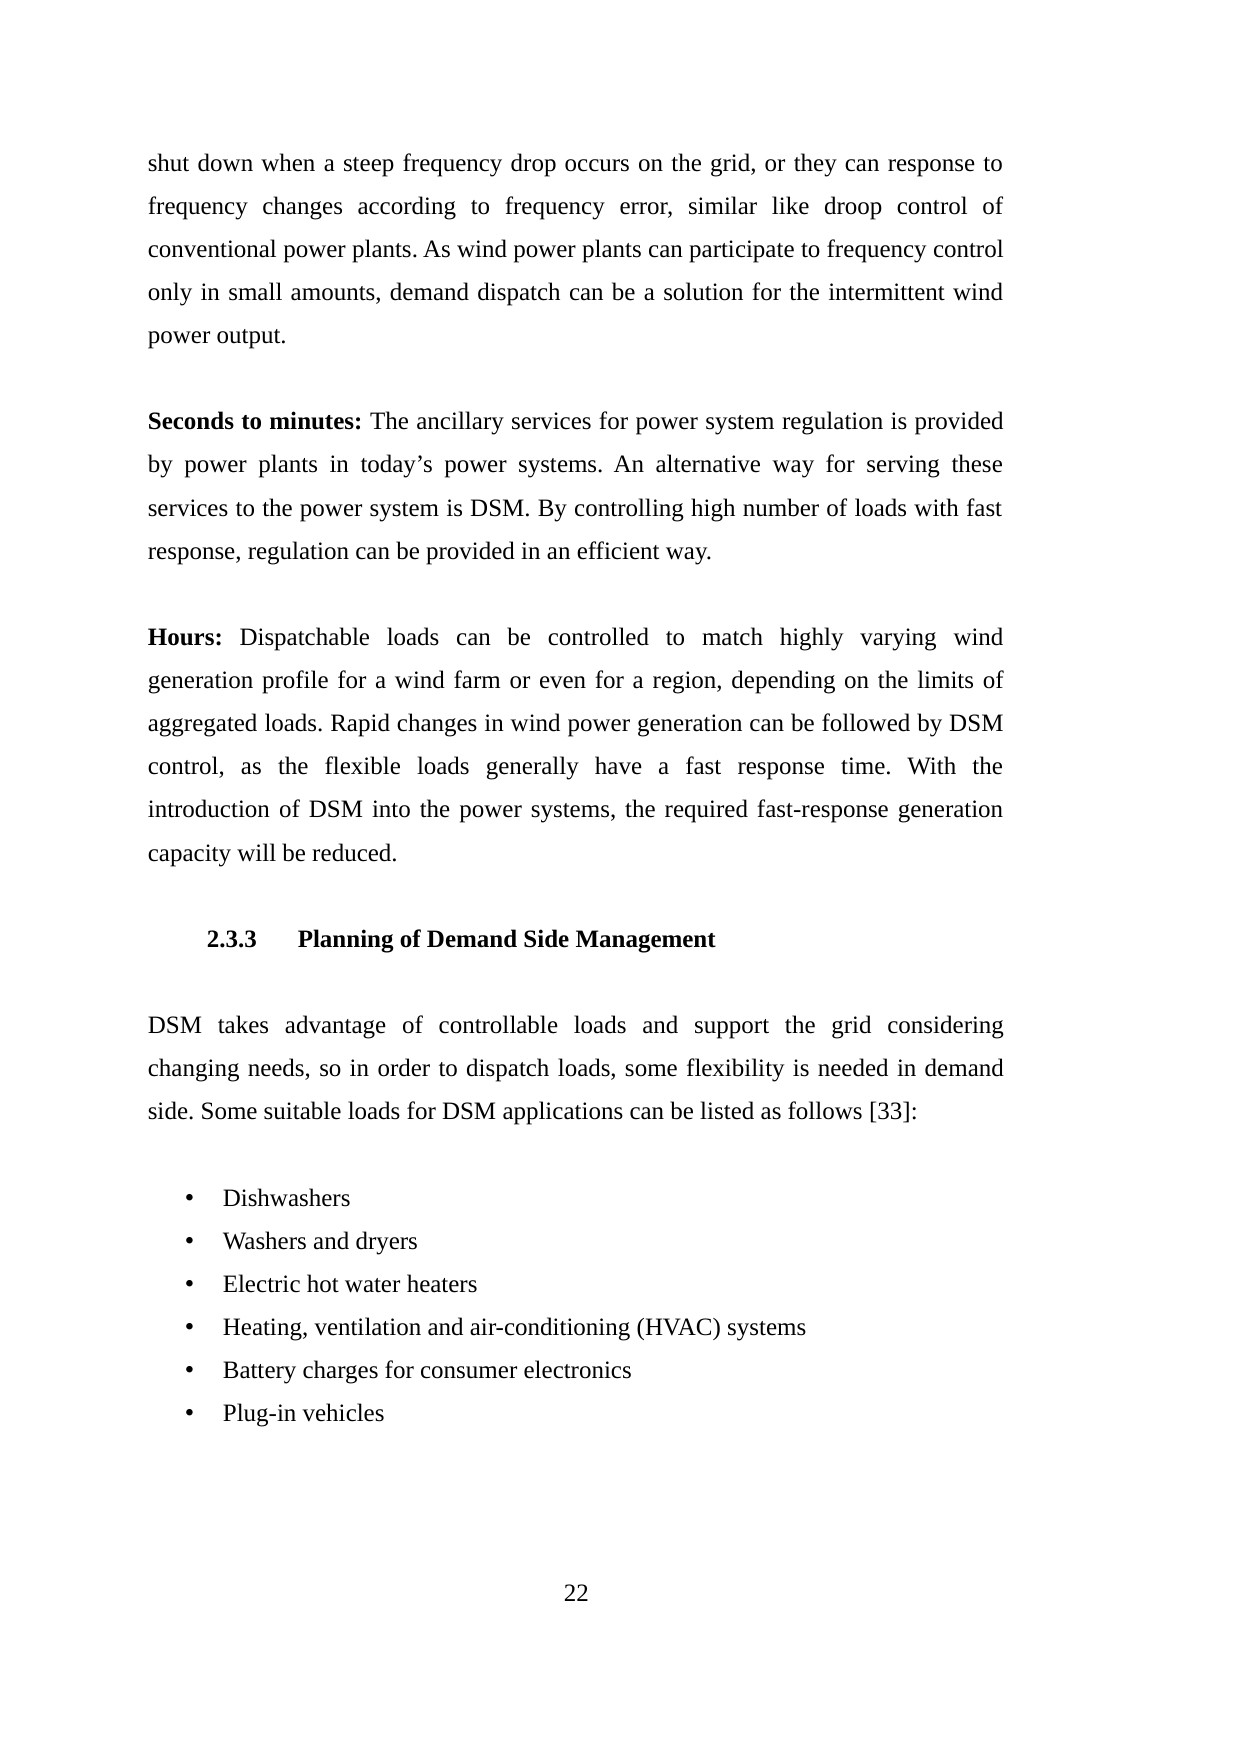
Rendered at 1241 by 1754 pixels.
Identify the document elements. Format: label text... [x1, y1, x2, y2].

list Dishwashers [185, 1183, 1004, 1211]
list Battery charges for consumer electronics [185, 1355, 1004, 1384]
list Heating, ventilation and air-conditioning (HVAC) systems [185, 1312, 1004, 1341]
list Washers and dryers [185, 1226, 1004, 1254]
list Plug-in vehicles [185, 1398, 1004, 1427]
text DSM takes advantage of controllable loads and support the grid considering changing needs, so in order to dispatch loads, some flexibility is needed in demand side. Some suitable loads for DSM applications can be listed as follows [33]: [148, 1010, 1004, 1125]
text Hours: Dispatchable loads can be controlled to match highly varying wind generation profile for a wind farm or even for a region, depending on the limits of aggregated loads. Rapid changes in wind power generation can be followed by DSM control, as the flexible loads generally have a fast response time. With the introduction of DSM into the power systems, the required fast-response generation capacity will be reduced. [148, 622, 1004, 866]
text Seconds to minutes: The ancillary services for power system regulation is provided by power plants in today’s power systems. An alternative way for serving these services to the power system is DSM. By controlling high number of loads with fast response, regulation can be provided in an efficient way. [148, 406, 1004, 564]
list Electric hot water heaters [185, 1269, 1004, 1298]
text shut down when a steep frequency drop occurs on the grid, or they can response to frequency changes according to frequency error, similar like droop control of conventional power plants. As wind power plants can participate to frequency control only in small amounts, demand dispatch can be a solution for the intermittent wind power output. [148, 148, 1004, 349]
list Planning of Demand Side Management [207, 924, 1004, 953]
